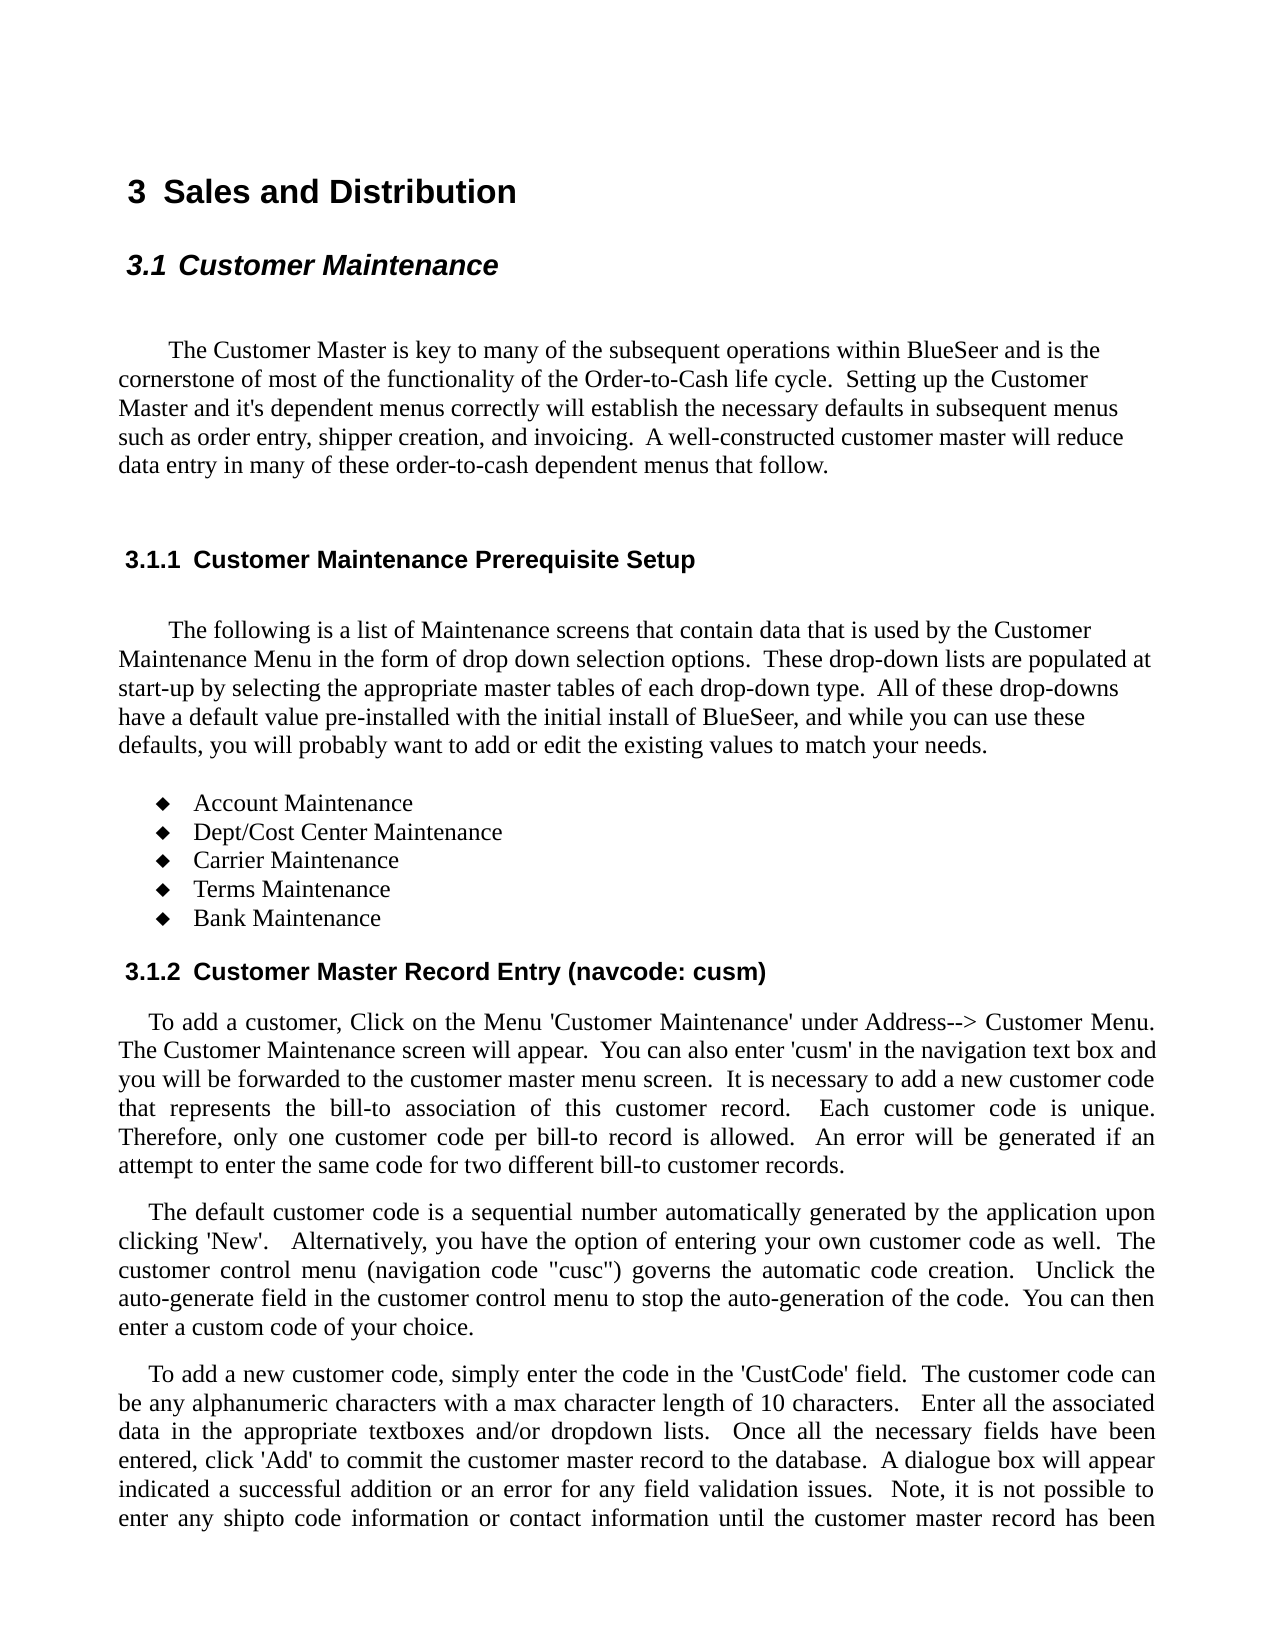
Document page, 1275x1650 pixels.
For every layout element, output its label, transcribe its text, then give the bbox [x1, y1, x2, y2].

text The following is a list of Maintenance screens that contain data that is used by the Customer Maintenance Menu in the form of drop down selection options. These drop-down lists are populated at start-up by selecting the appropriate master tables of each drop-down type. All of these drop-downs have a default value pre-installed with the initial install of BlueSeer, and while you can use these defaults, you will probably want to add or edit the existing values to match your needs. [118, 615, 1157, 759]
list Carrier Maintenance [156, 845, 1157, 874]
subtitle Customer Master Record Entry (navcode: cusm) [118, 957, 1157, 985]
list Terms Maintenance [156, 874, 1157, 903]
text The Customer Master is key to many of the subsequent operations within BlueSeer and is the cornerstone of most of the functionality of the Order-to-Cash life cycle. Setting up the Customer Master and it's dependent menus correctly will establish the necessary defaults in subsequent menus such as order entry, shipper creation, and invoicing. A well-constructed customer master will reduce data entry in many of these order-to-cash dependent menus that follow. [118, 335, 1157, 479]
subtitle Sales and Distribution [118, 172, 1157, 211]
subtitle Customer Maintenance [118, 248, 1157, 282]
list Dept/Cost Center Maintenance [156, 817, 1157, 845]
subtitle Customer Maintenance Prerequisite Setup [118, 545, 1157, 574]
list Bank Maintenance [156, 903, 1157, 932]
text To add a customer, Click on the Menu 'Customer Maintenance' under Address--> Customer Menu. The Customer Maintenance screen will appear. You can also enter 'cusm' in the navigation text box and you will be forwarded to the customer master menu screen. It is necessary to add a new customer code that represents the bill-to association of this customer record. Each customer code is unique. Therefore, only one customer code per bill-to record is allowed. An error will be generated if an attempt to enter the same code for two different bill-to customer records. [118, 1007, 1157, 1179]
text The default customer code is a sequential number automatically generated by the application upon clicking 'New'. Alternatively, you have the option of entering your own customer code as well. The customer control menu (navigation code "cusc") governs the automatic code creation. Unclick the auto-generate field in the customer control menu to stop the auto-generation of the code. You can then enter a custom code of your choice. [118, 1197, 1157, 1341]
list Account Maintenance [156, 788, 1157, 817]
text To add a new customer code, simply enter the code in the 'CustCode' field. The customer code can be any alphanumeric characters with a max character length of 10 characters. Enter all the associated data in the appropriate textboxes and/or dropdown lists. Once all the necessary fields have been entered, click 'Add' to commit the customer master record to the database. A dialogue box will appear indicated a successful addition or an error for any field validation issues. Note, it is not possible to enter any shipto code information or contact information until the customer master record has been [118, 1359, 1157, 1531]
